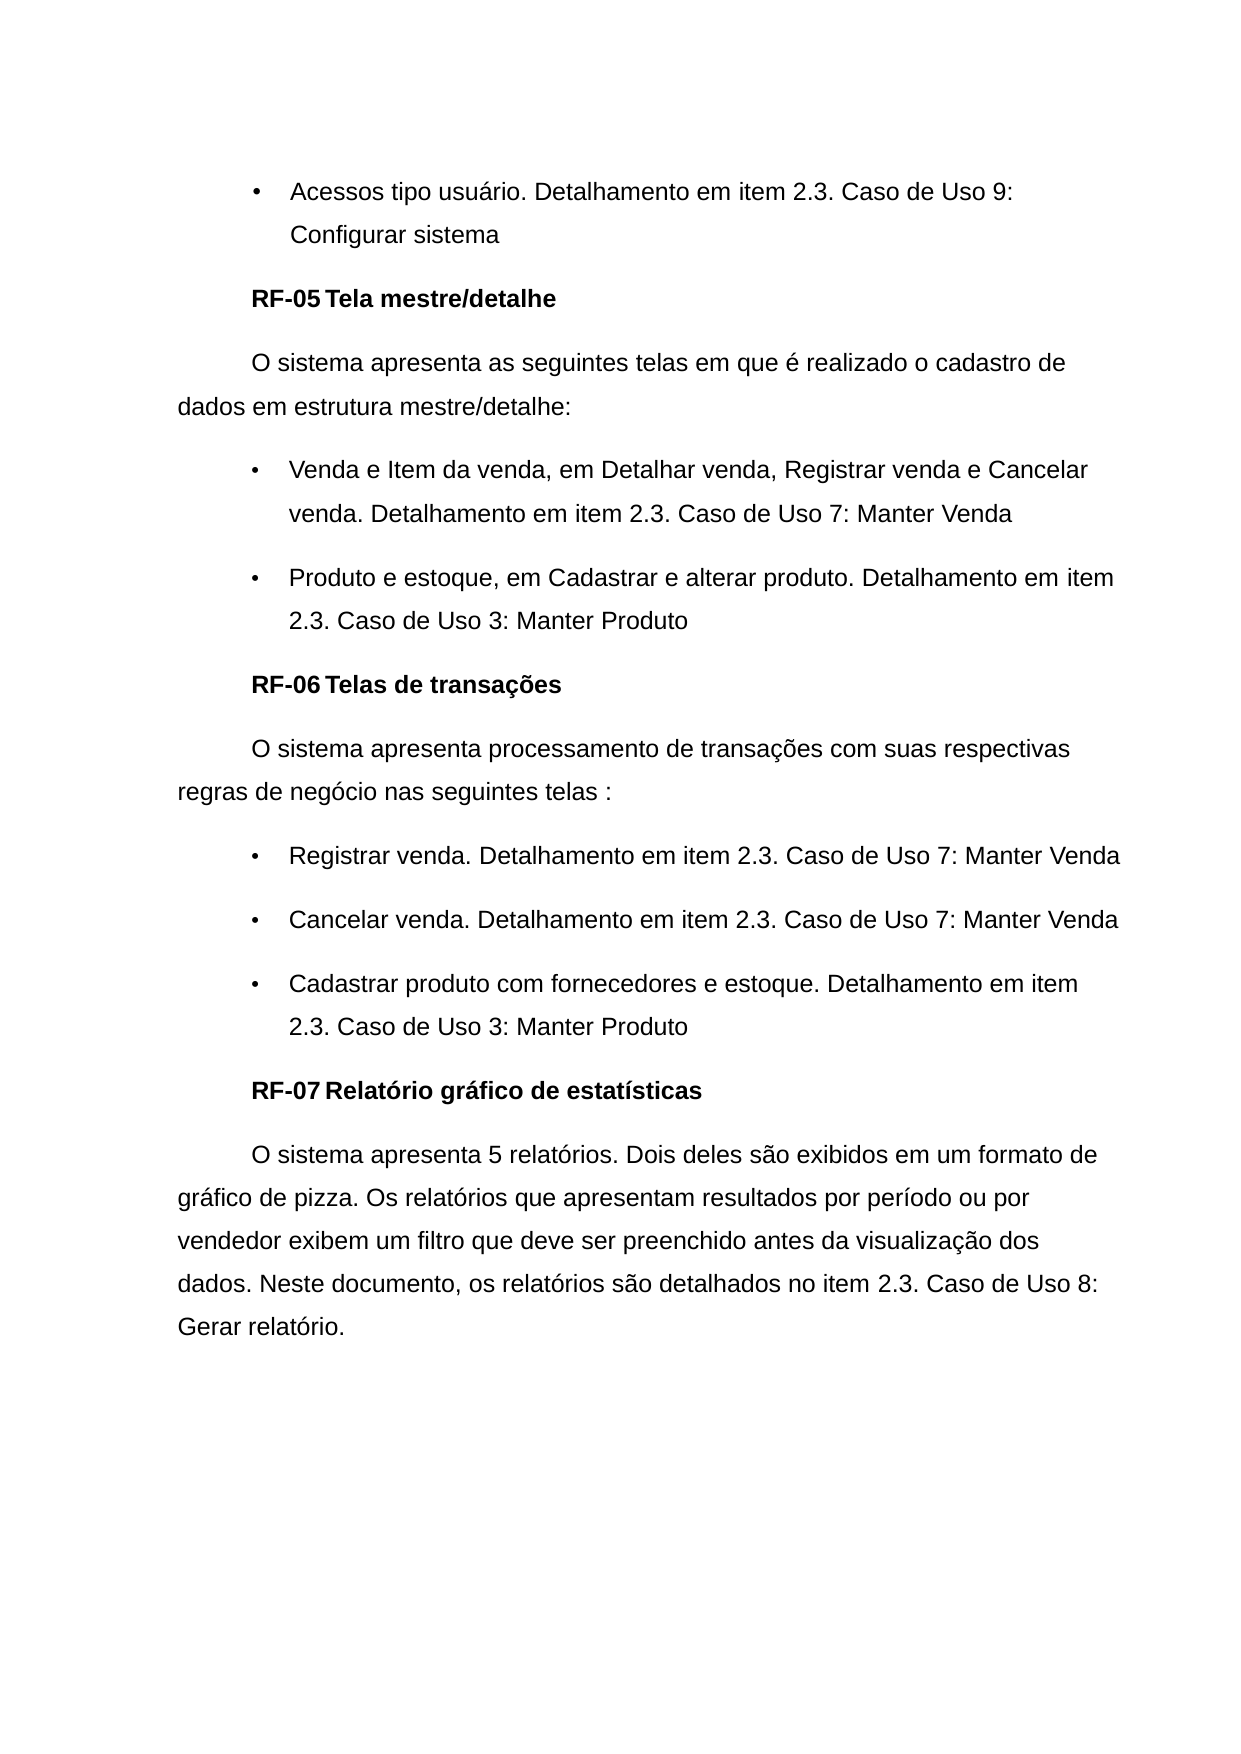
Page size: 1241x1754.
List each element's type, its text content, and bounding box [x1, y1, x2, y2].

text O sistema apresenta 5 relatórios. Dois deles são exibidos em um formato de gráfico de pizza. Os relatórios que apresentam resultados por período ou por vendedor exibem um filtro que deve ser preenchido antes da visualização dos dados. Neste documento, os relatórios são detalhados no item 2.3. Caso de Uso 8: Gerar relatório. [177, 1139, 1122, 1341]
list Produto e estoque, em Cadastrar e alterar produto. Detalhamento em item 2.3. Caso de Uso 3: Manter Produto [251, 562, 1122, 634]
list Venda e Item da venda, em Detalhar venda, Registrar venda e Cancelar venda. Detalhamento em item 2.3. Caso de Uso 7: Manter Venda [251, 455, 1122, 527]
list Registrar venda. Detalhamento em item 2.3. Caso de Uso 7: Manter Venda [251, 841, 1122, 869]
text O sistema apresenta processamento de transações com suas respectivas regras de negócio nas seguintes telas : [177, 733, 1122, 805]
list Cancelar venda. Detalhamento em item 2.3. Caso de Uso 7: Manter Venda [251, 904, 1122, 933]
text RF-06 Telas de transações [177, 669, 1122, 698]
list Cadastrar produto com fornecedores e estoque. Detalhamento em item 2.3. Caso de Uso 3: Manter Produto [251, 968, 1122, 1040]
text RF-07 Relatório gráfico de estatísticas [177, 1076, 1122, 1104]
text O sistema apresenta as seguintes telas em que é realizado o cadastro de dados em estrutura mestre/detalhe: [177, 348, 1122, 420]
text RF-05 Tela mestre/detalhe [177, 284, 1122, 313]
list Acessos tipo usuário. Detalhamento em item 2.3. Caso de Uso 9: Configurar sistema [252, 177, 1122, 249]
